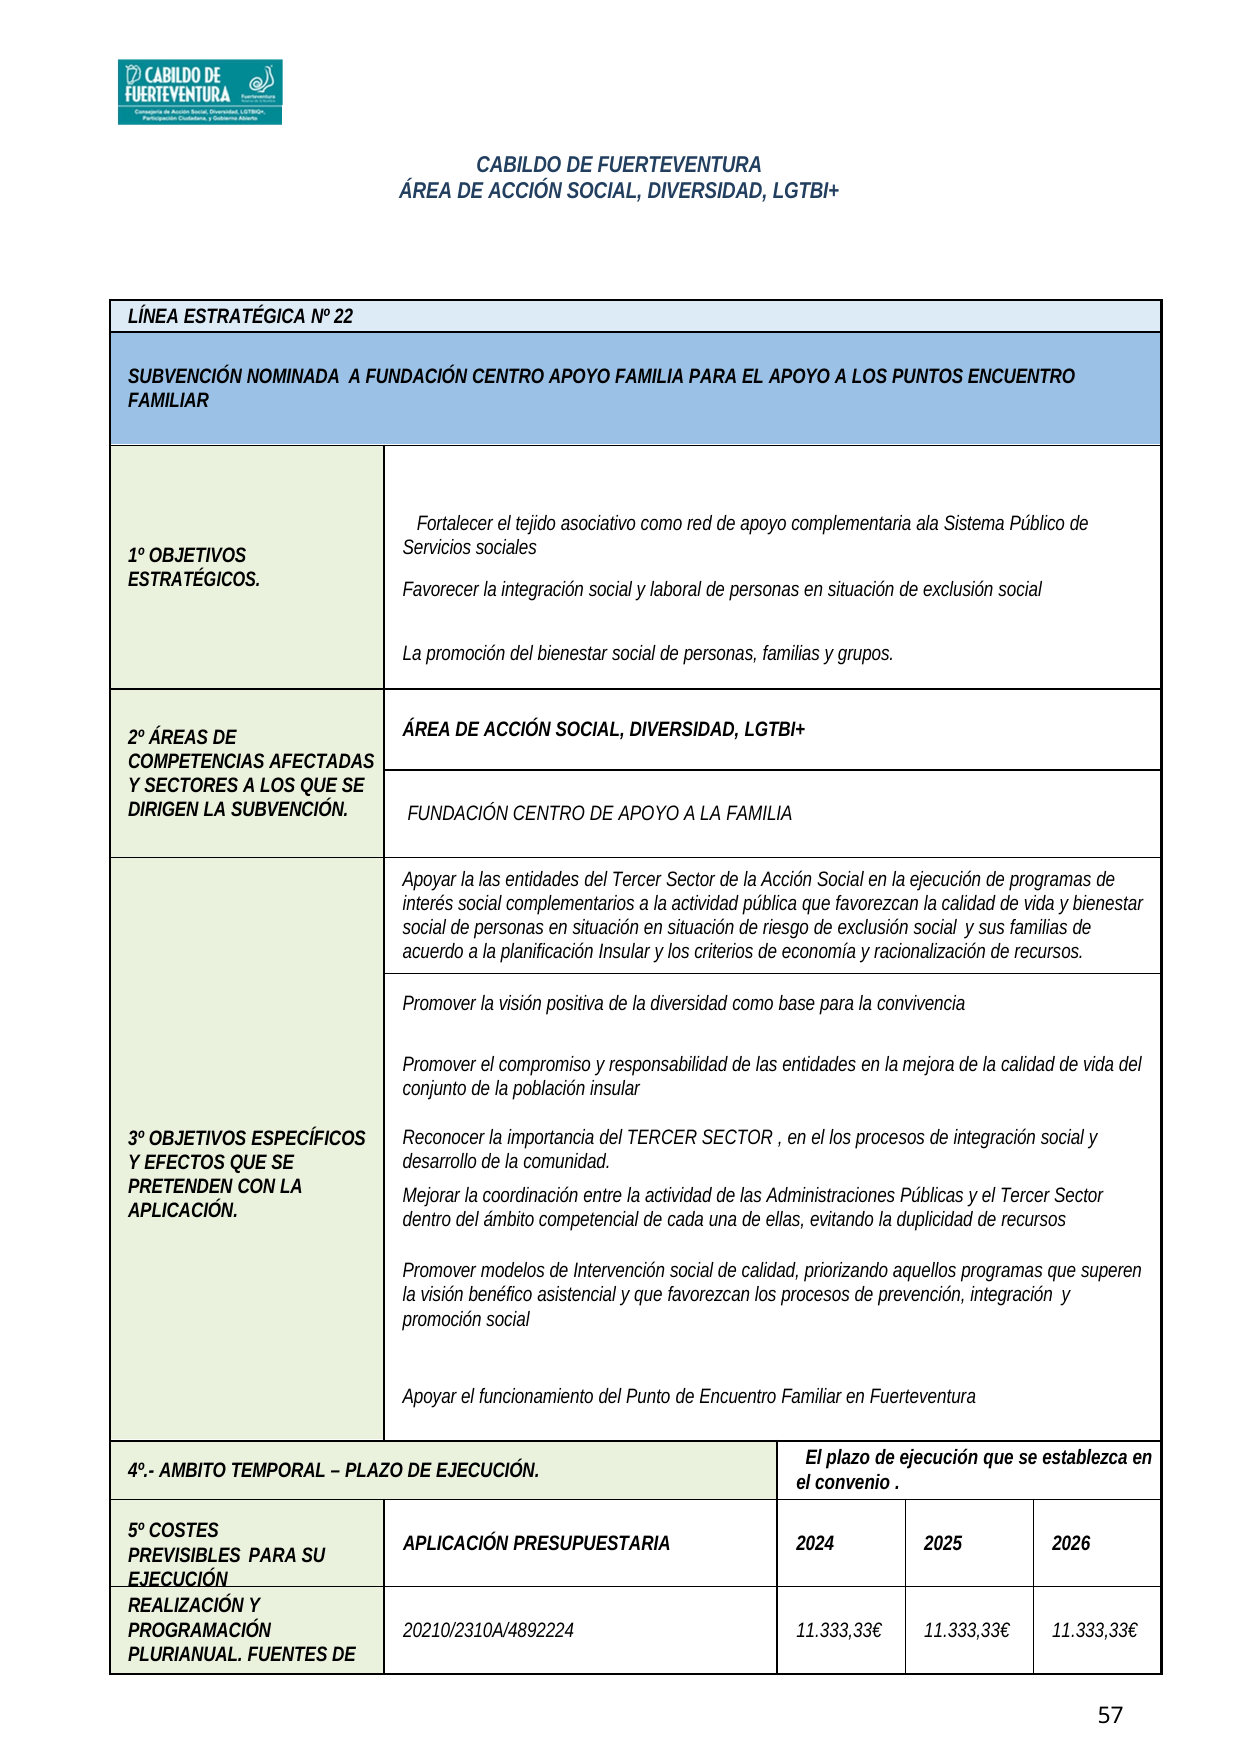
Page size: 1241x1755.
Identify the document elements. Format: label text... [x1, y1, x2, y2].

table_cell APLICACIÓN PRESUPUESTARIA [385, 1500, 776, 1586]
table_cell REALIZACIÓN Y PROGRAMACIÓN PLURIANUAL. FUENTES DE [111, 1587, 383, 1673]
table_cell 5º COSTES PREVISIBLES PARA SU EJECUCIÓN [111, 1500, 383, 1586]
table_cell 20210/2310A/4892224 [385, 1587, 776, 1673]
table_cell 11.333,33€ [906, 1587, 1033, 1673]
table_header LÍNEA ESTRATÉGICA Nº 22 [111, 301, 1160, 331]
table_cell 11.333,33€ [1034, 1587, 1160, 1673]
table_cell 3º OBJETIVOS ESPECÍFICOS Y EFECTOS QUE SE PRETENDEN CON LA APLICACIÓN. [111, 858, 383, 1439]
table_cell 1º OBJETIVOS ESTRATÉGICOS. [111, 446, 383, 688]
table_cell El plazo de ejecución que se establezca en el convenio . [778, 1442, 1160, 1499]
table_cell 2º ÁREAS DE COMPETENCIAS AFECTADAS Y SECTORES A LOS QUE SE DIRIGEN LA SUBVENCIÓN. [111, 690, 383, 857]
table_cell Apoyar la las entidades del Tercer Sector de la Acción Social en la ejecución de programas de interés social complementarios a la actividad pública que favorezcan la calidad de vida y bienestar social de personas en situación en situación de riesgo de exclusión social y sus familias de acuerdo a la planificación Insular y los criterios de economía y racionalización de recursos. [385, 858, 1160, 973]
table_cell 11.333,33€ [778, 1587, 905, 1673]
table_cell SUBVENCIÓN NOMINADA A FUNDACIÓN CENTRO APOYO FAMILIA PARA EL APOYO A LOS PUNTOS ENCUENTRO FAMILIAR [111, 333, 1160, 444]
table_cell Fortalecer el tejido asociativo como red de apoyo complementaria ala Sistema Público de Servicios sociales Favorecer la integración social y laboral de personas en situación de exclusión social La promoción del bienestar social de personas, familias y grupos. [385, 446, 1160, 688]
table_cell 4º.- AMBITO TEMPORAL – PLAZO DE EJECUCIÓN. [111, 1442, 776, 1499]
table_cell Promover la visión positiva de la diversidad como base para la convivencia Promover el compromiso y responsabilidad de las entidades en la mejora de la calidad de vida del conjunto de la población insular Reconocer la importancia del TERCER SECTOR , en el los procesos de integración social y desarrollo de la comunidad. Mejorar la coordinación entre la actividad de las Administraciones Públicas y el Tercer Sector dentro del ámbito competencial de cada una de ellas, evitando la duplicidad de recursos Promover modelos de Intervención social de calidad, priorizando aquellos programas que superen la visión benéfico asistencial y que favorezcan los procesos de prevención, integración y promoción social Apoyar el funcionamiento del Punto de Encuentro Familiar en Fuerteventura [385, 974, 1160, 1439]
table_cell 2025 [906, 1500, 1033, 1586]
table_cell ÁREA DE ACCIÓN SOCIAL, DIVERSIDAD, LGTBI+ [385, 690, 1160, 769]
table_cell 2026 [1034, 1500, 1160, 1586]
table_cell 2024 [778, 1500, 905, 1586]
table_cell FUNDACIÓN CENTRO DE APOYO A LA FAMILIA [385, 771, 1160, 857]
